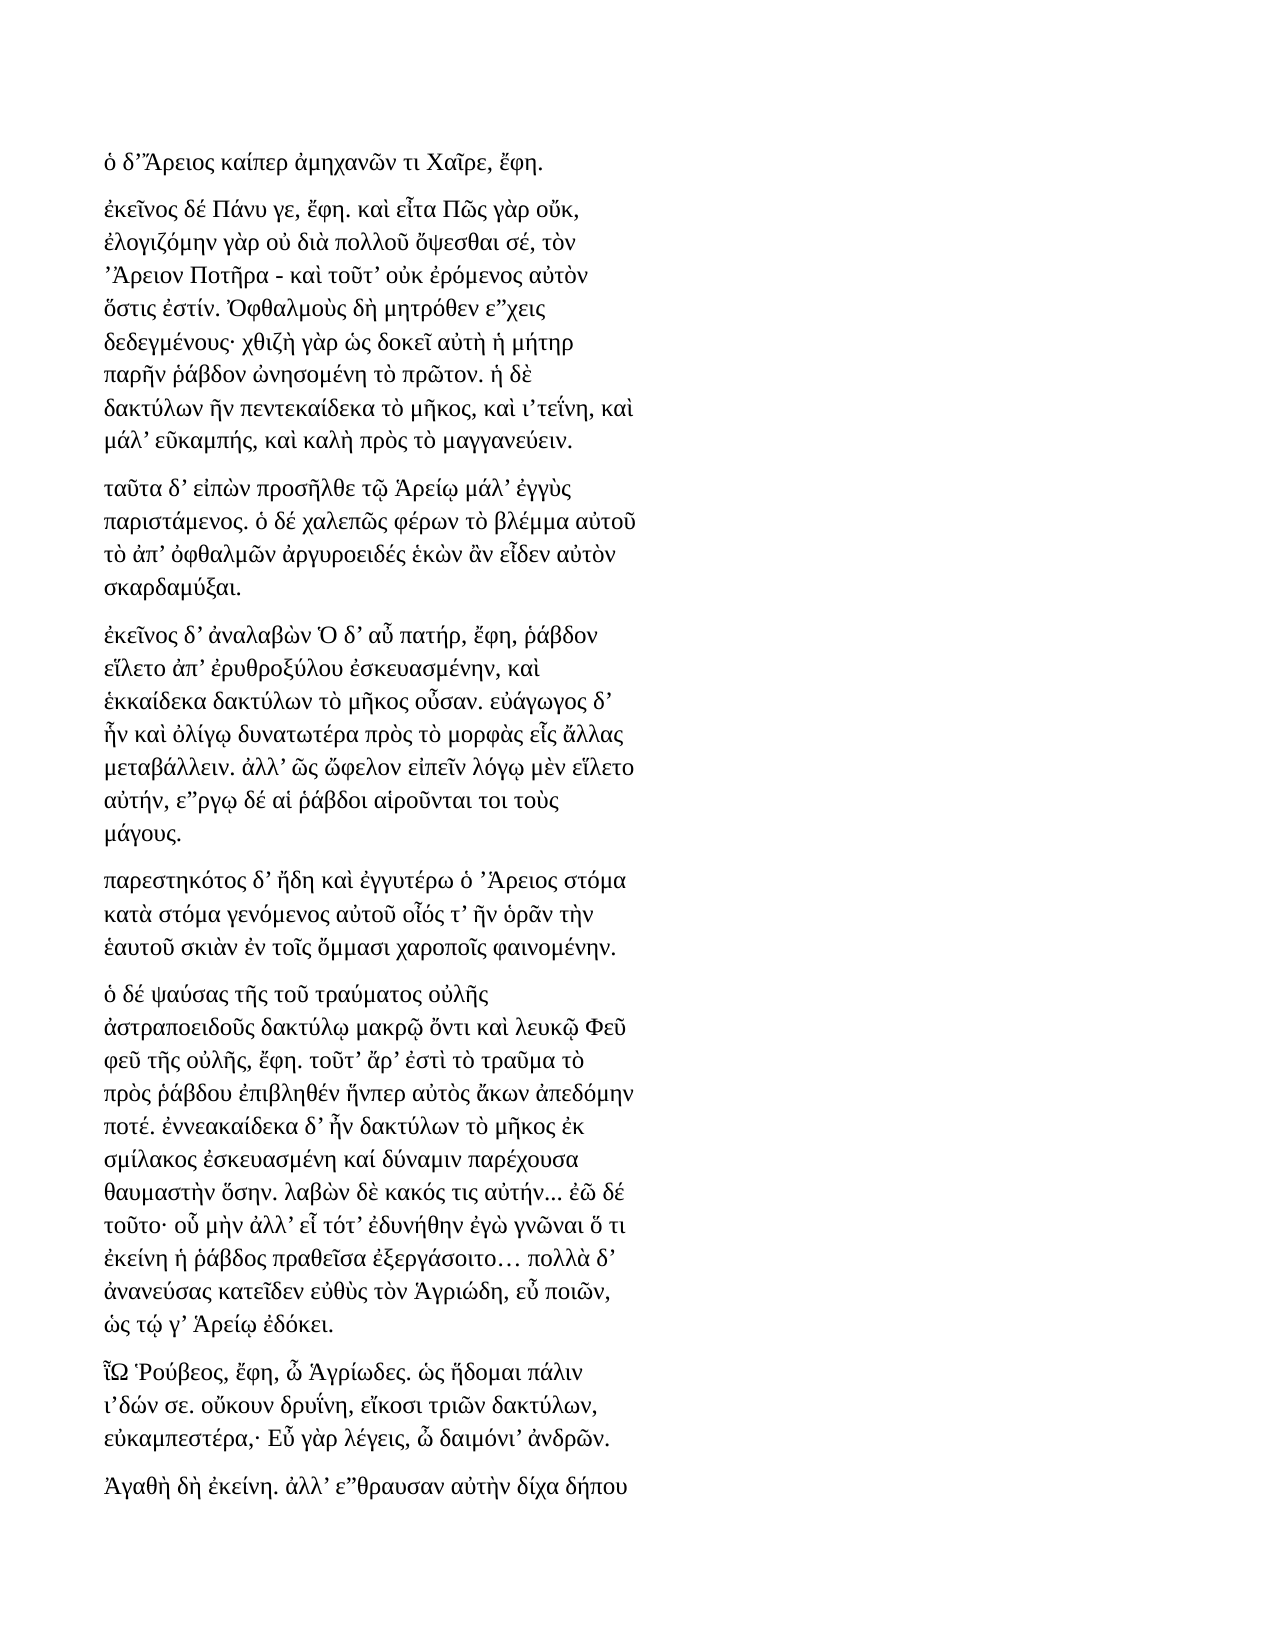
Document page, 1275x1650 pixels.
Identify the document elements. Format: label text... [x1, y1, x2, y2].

table_cell [638, 1357, 1157, 1471]
table_cell [638, 620, 1157, 866]
table_cell ἐκεῖνος δ’ ἀναλαβὼν Ὁ δ’ αὖ πατήρ, ἔφη, ῥάβδον εἵλετο ἀπ’ ἐρυθροξύλου ἐσκευασμένην, καὶ ἑκκαίδεκα δακτύλων τὸ μῆκος οὖσαν. εὐάγωγος δ’ ἧν καὶ ὀλίγῳ δυνατωτέρα πρὸς τὸ μορφὰς εἷς ἄλλας μεταβάλλειν. ἀλλ’ ῶς ὤφελον εἰπεῖν λόγῳ μὲν εἵλετο αὐτήν, ε”ργῳ δέ αἱ ῥάβδοι αἱροῦνται τοι τοὺς μάγους. [104, 620, 637, 866]
table_cell ἐκεῖνος δέ Πάνυ γε, ἔφη. καὶ εἶτα Πῶς γὰρ οὔκ, ἐλογιζόμην γὰρ οὐ διὰ πολλοῦ ὄψεσθαι σέ, τὸν ’Ἀρειον Ποτῆρα - καὶ τοῦτ’ οὐκ ἐρόμενος αὐτὸν ὅστις ἐστίν. Ὀφθαλμοὺς δὴ μητρόθεν ε”χεις δεδεγμένους· χθιζὴ γὰρ ὡς δοκεῖ αὐτὴ ἡ μήτηρ παρῆν ῥάβδον ὠνησομένη τὸ πρῶτον. ἡ δὲ δακτύλων ῆν πεντεκαίδεκα τὸ μῆκος, καὶ ι’τεΐνη, καὶ μάλ’ εῦκαμπής, καὶ καλὴ πρὸς τὸ μαγγανεύειν. [104, 195, 637, 473]
table_cell [638, 1471, 1157, 1518]
table_cell [638, 195, 1157, 473]
table_cell παρεστηκότος δ’ ἤδη καὶ ἐγγυτέρω ὁ ’Ἁρειος στόμα κατὰ στόμα γενόμενος αὐτοῦ οἶός τ’ ῆν ὁρᾶν τὴν ἑαυτοῦ σκιὰν ἐν τοῖς ὄμμασι χαροποῖς φαινομένην. [104, 866, 637, 979]
table_cell ταῦτα δ’ εἰπὼν προσῆλθε τῷ Ἁρείῳ μάλ’ ἐγγὺς παριστάμενος. ὁ δέ χαλεπῶς φέρων τὸ βλέμμα αὐτοῦ τὸ ἀπ’ ὀφθαλμῶν ἀργυροειδές ἑκὼν ἂν εἶδεν αὐτὸν σκαρδαμύξαι. [104, 473, 637, 620]
table_cell [638, 866, 1157, 979]
table_header [638, 147, 1157, 194]
table_cell ὁ δέ ψαύσας τῆς τοῦ τραύματος οὐλῆς ἀστραποειδοῦς δακτύλῳ μακρῷ ὄντι καὶ λευκῷ Φεῦ φεῦ τῆς οὐλῆς, ἔφη. τοῦτ’ ἄρ’ ἐστὶ τὸ τραῦμα τὸ πρὸς ῥάβδου ἐπιβληθέν ἥνπερ αὐτὸς ἄκων ἀπεδόμην ποτέ. ἐννεακαίδεκα δ’ ἦν δακτύλων τὸ μῆκος ἐκ σμίλακος ἐσκευασμένη καί δύναμιν παρέχουσα θαυμαστὴν ὅσην. λαβὼν δὲ κακός τις αὐτήν... ἐῶ δέ τοῦτο· οὗ μὴν ἀλλ’ εἷ τότ’ ἐδυνήθην ἐγὼ γνῶναι ὅ τι ἐκείνη ἡ ῥάβδος πραθεῖσα ἐξεργάσοιτο… πολλὰ δ’ ἀνανεύσας κατεῖδεν εὐθὺς τὸν Ἁγριώδη, εὖ ποιῶν, ὡς τῴ γ’ Ἁρείῳ ἐδόκει. [104, 979, 637, 1357]
table_cell ῗΩ Ῥούβεος, ἔφη, ὦ Ἁγρίωδες. ὡς ἥδομαι πάλιν ι’δών σε. οὔκουν δρυΐνη, εἴκοσι τριῶν δακτύλων, εὐκαμπεστέρα,· Εὖ γὰρ λέγεις, ὦ δαιμόνι’ ἀνδρῶν. [104, 1357, 637, 1471]
table_header ὁ δ’Ἄρειος καίπερ ἀμηχανῶν τι Χαῖρε, ἔφη. [104, 147, 637, 194]
table_cell Ἀγαθὴ δὴ ἐκείνη. ἀλλ’ ε”θραυσαν αὐτὴν δίχα δήπου [104, 1471, 637, 1518]
table_cell [638, 979, 1157, 1357]
table_cell [638, 473, 1157, 620]
